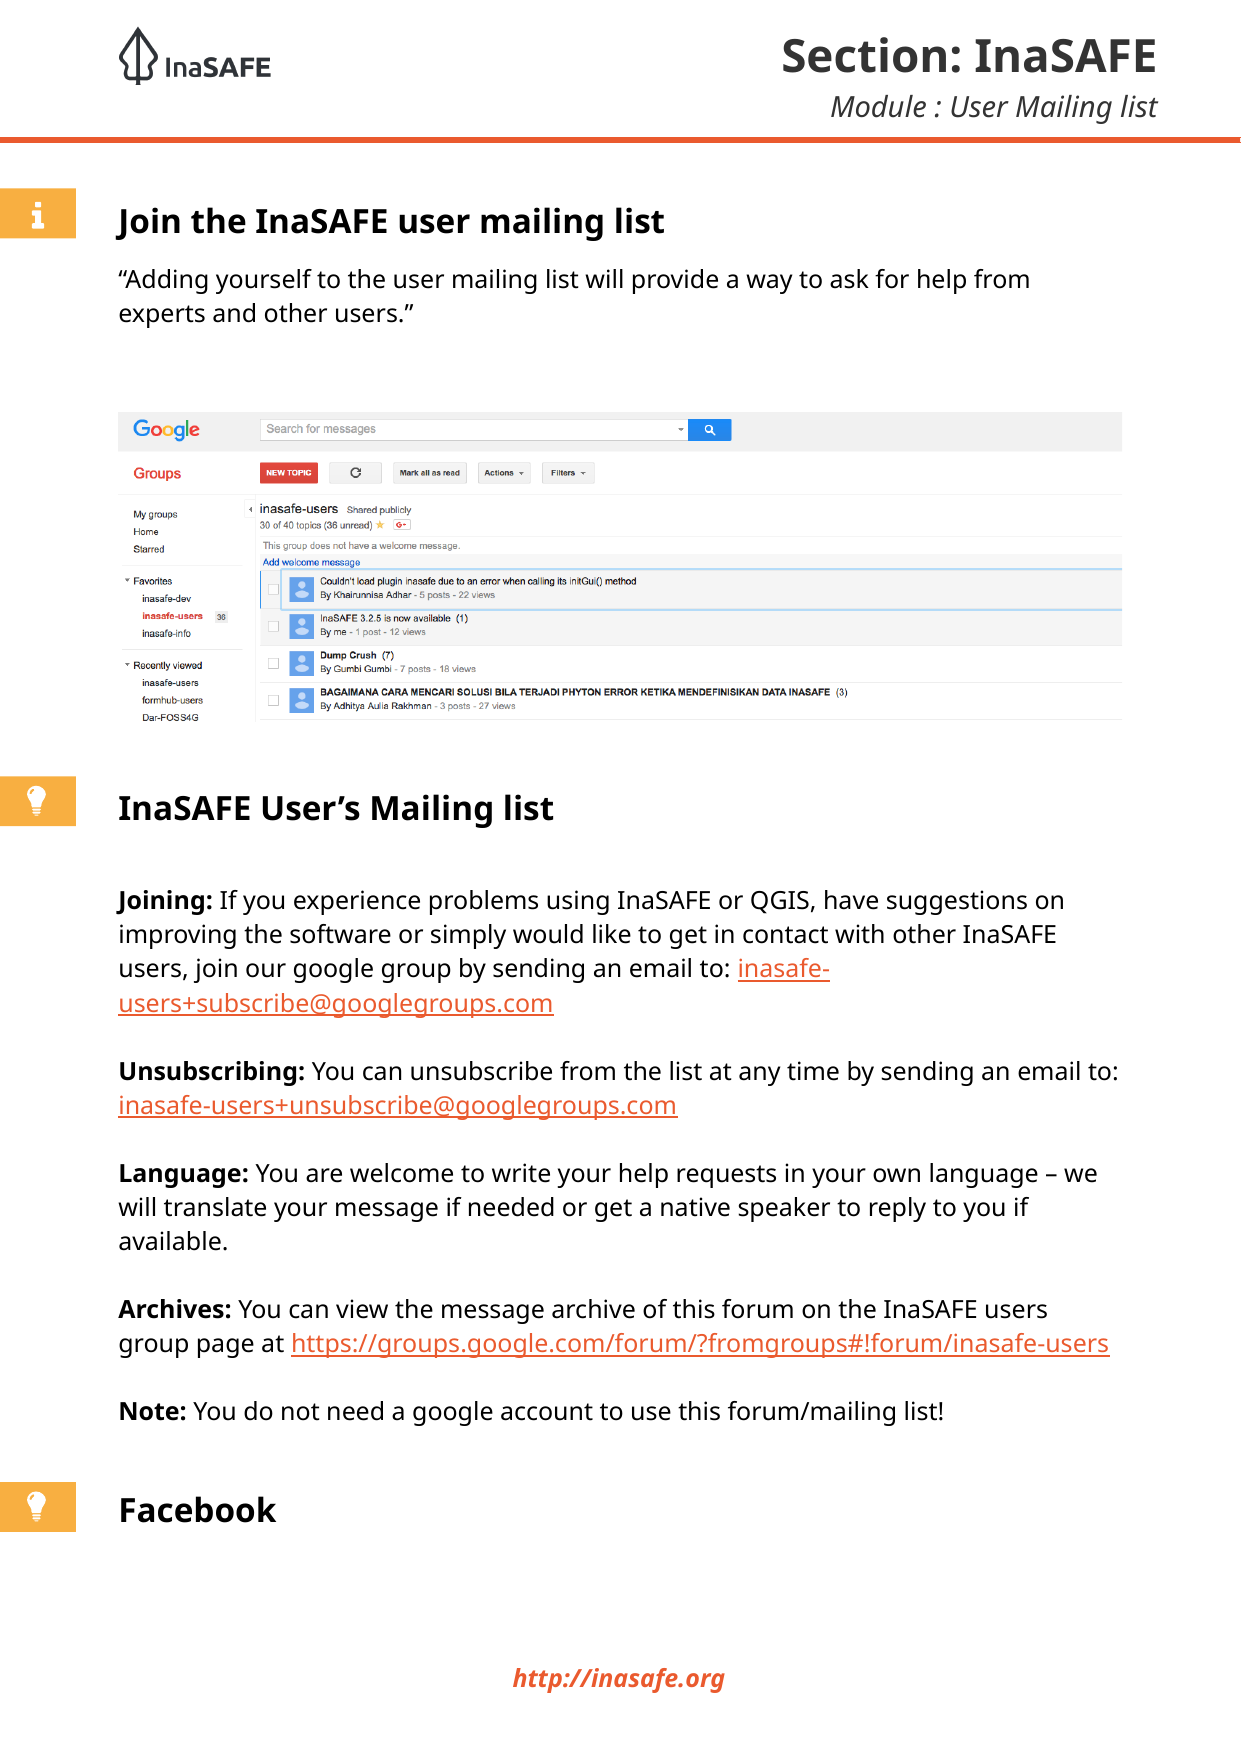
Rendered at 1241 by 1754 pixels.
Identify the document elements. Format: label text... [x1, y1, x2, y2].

picture [118, 412, 1123, 722]
text Note: You do not need a google account to use this forum/mailing list! [118, 1394, 1122, 1428]
text Joining: If you experience problems using InaSAFE or QGIS, have suggestions on improving the software or simply would like to get in contact with other InaSAFE users, join our google group by sending an email to: inasafe-users+subscribe@googlegroups.com [118, 849, 1122, 1019]
picture [99, 8, 296, 105]
subtitle Facebook [118, 1487, 1122, 1532]
text “Adding yourself to the user mailing list will provide a way to ask for help from experts and other users.” [118, 262, 1122, 330]
text Archives: You can view the message archive of this forum on the InaSAFE users group page at https://groups.google.com/forum/?fromgroups#!forum/inasafe-users [118, 1292, 1122, 1360]
text Language: You are welcome to write your help requests in your own language – we will translate your message if needed or get a native speaker to reply to you if available. [118, 1156, 1122, 1258]
subtitle Join the InaSAFE user mailing list [118, 198, 1122, 243]
subtitle InaSAFE User’s Mailing list [118, 785, 1122, 830]
text Unsubscribing: You can unsubscribe from the list at any time by sending an email to: inasafe-users+unsubscribe@googlegroups.com [118, 1053, 1122, 1121]
